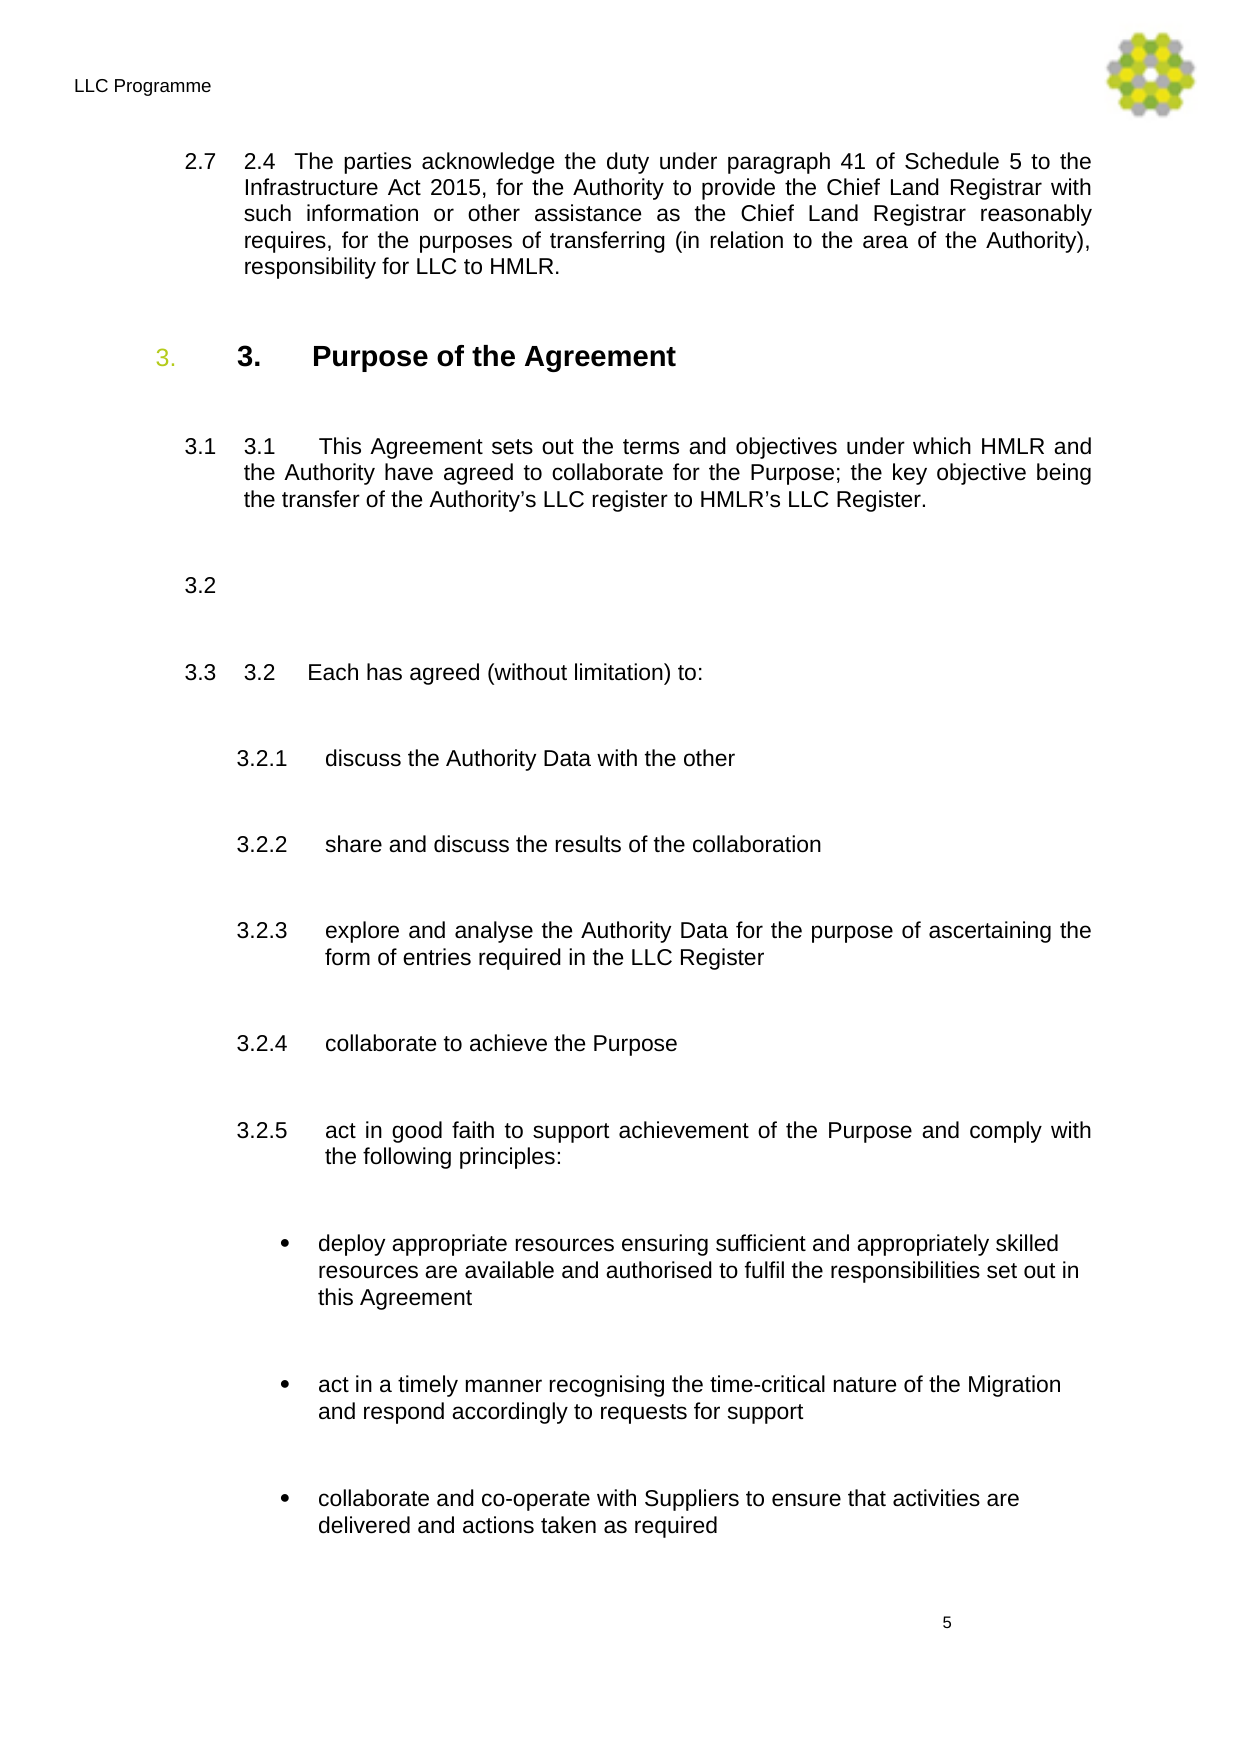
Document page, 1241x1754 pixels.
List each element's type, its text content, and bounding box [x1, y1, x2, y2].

list act in a timely manner recognising the time-critical nature of the Migration and respond accordingly to requests for support [281, 1371, 1092, 1425]
subtitle 3.2 Each has agreed (without limitation) to: [184, 658, 1092, 685]
subtitle 3.2.3 explore and analyse the Authority Data for the purpose of ascertaining the form of entries required in the LLC Register [236, 917, 1092, 970]
subtitle 3.2.1 discuss the Authority Data with the other [236, 745, 1092, 771]
subtitle 3. Purpose of the Agreement [155, 339, 1092, 373]
subtitle 3.2.2 share and discuss the results of the collaboration [236, 831, 1092, 857]
subtitle 3.1 This Agreement sets out the terms and objectives under which HMLR and the Authority have agreed to collaborate for the Purpose; the key objective being the transfer of the Authority’s LLC register to HMLR’s LLC Register. [184, 433, 1092, 512]
subtitle 2.4 The parties acknowledge the duty under paragraph 41 of Schedule 5 to the Infrastructure Act 2015, for the Authority to provide the Chief Land Registrar with such information or other assistance as the Chief Land Registrar reasonably requires, for the purposes of transferring (in relation to the area of the Authority), responsibility for LLC to HMLR. [184, 148, 1092, 279]
subtitle 3.2.5 act in good faith to support achievement of the Purpose and comply with the following principles: [236, 1117, 1092, 1169]
subtitle 3.2.4 collaborate to achieve the Purpose [236, 1030, 1092, 1057]
list deploy appropriate resources ensuring sufficient and appropriately skilled resources are available and authorised to fulfil the responsibilities set out in this Agreement [281, 1229, 1092, 1311]
list collaborate and co-operate with Suppliers to ensure that activities are delivered and actions taken as required [281, 1485, 1092, 1539]
